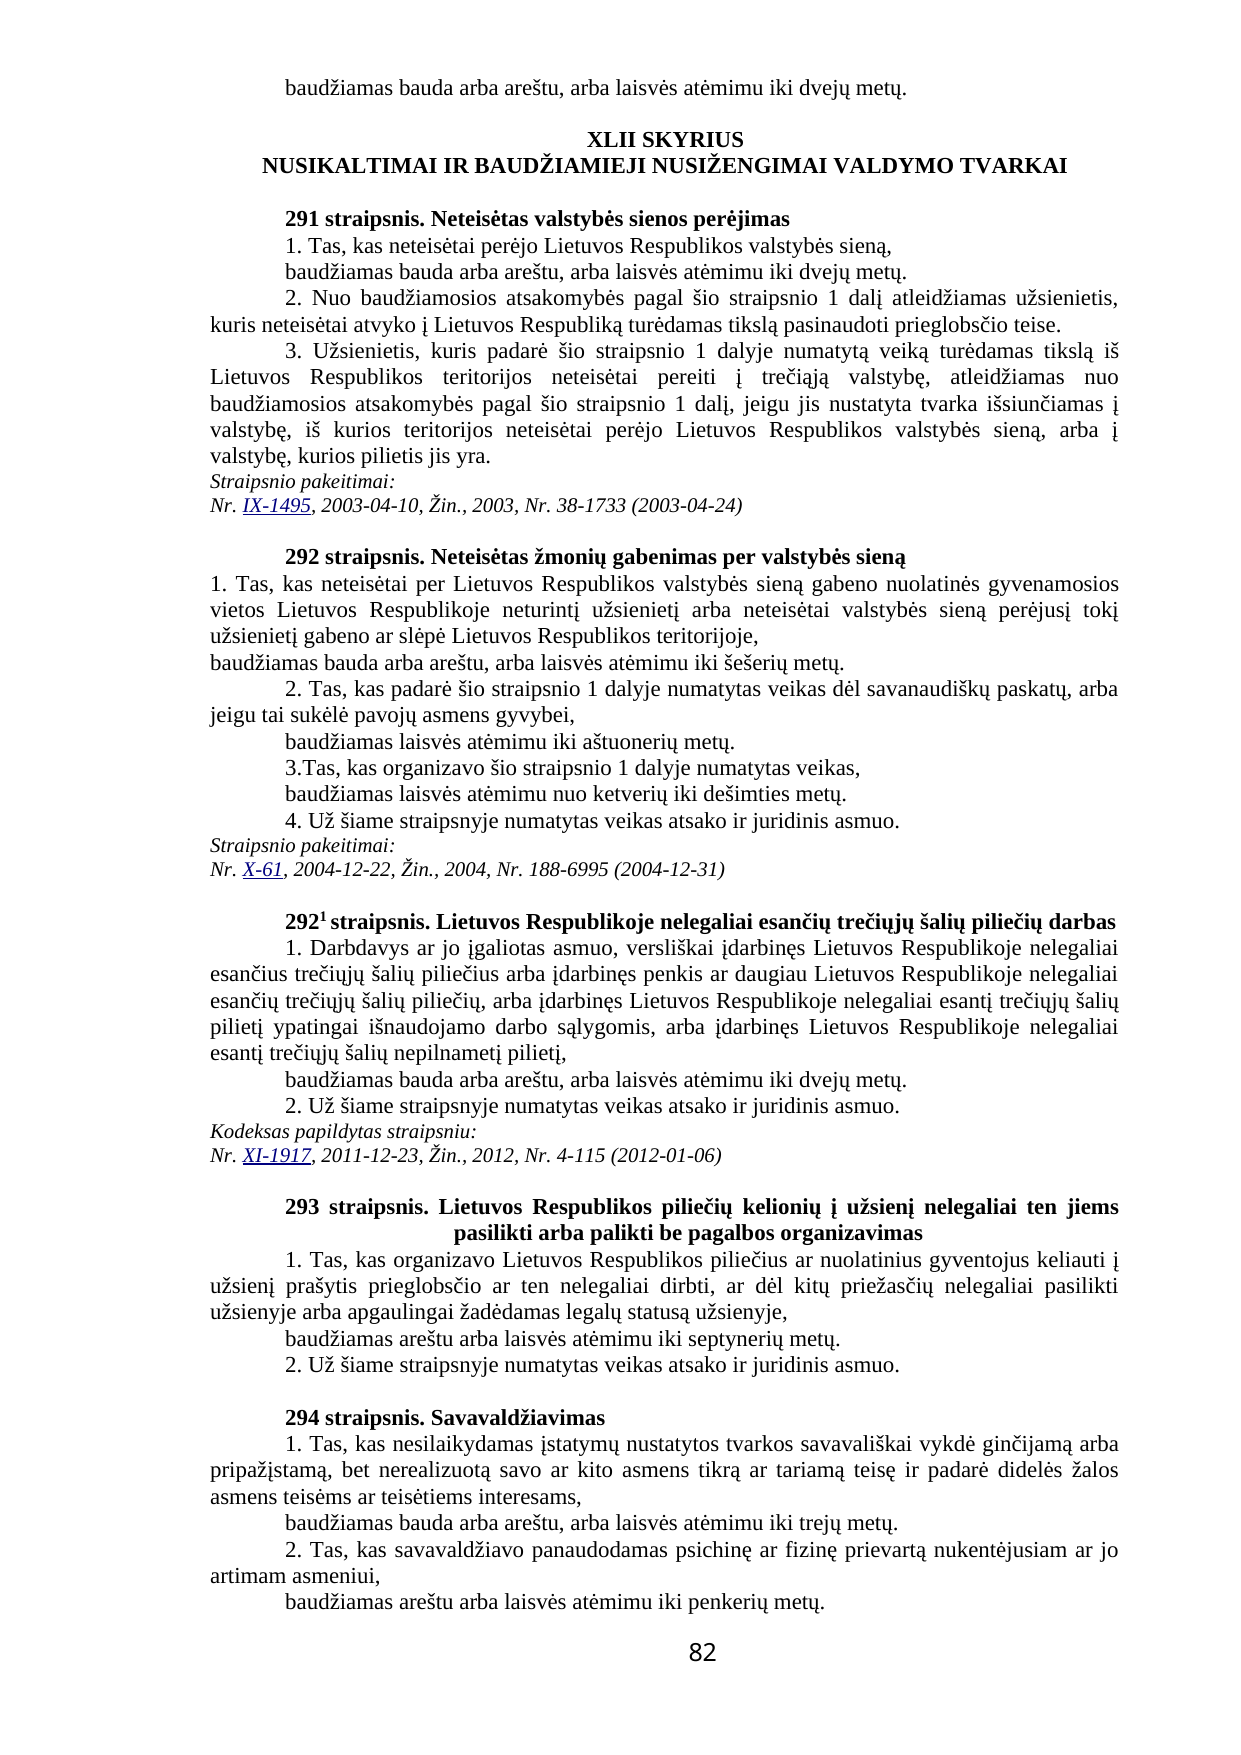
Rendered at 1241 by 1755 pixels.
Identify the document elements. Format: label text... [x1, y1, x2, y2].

text 2. Tas, kas savavaldžiavo panaudodamas psichinę ar fizinę prievartą nukentėjusiam ar jo artimam asmeniui, [210, 1536, 1120, 1588]
text 294 straipsnis. Savavaldžiavimas [210, 1404, 1120, 1430]
text baudžiamas bauda arba areštu, arba laisvės atėmimu iki dvejų metų. [210, 1066, 1120, 1092]
text 2. Tas, kas padarė šio straipsnio 1 dalyje numatytas veikas dėl savanaudiškų paskatų, arba jeigu tai sukėlė pavojų asmens gyvybei, [210, 675, 1120, 728]
text 1. Darbdavys ar jo įgaliotas asmuo, versliškai įdarbinęs Lietuvos Respublikoje nelegaliai esančius trečiųjų šalių piliečius arba įdarbinęs penkis ar daugiau Lietuvos Respublikoje nelegaliai esančių trečiųjų šalių piliečių, arba įdarbinęs Lietuvos Respublikoje nelegaliai esantį trečiųjų šalių pilietį ypatingai išnaudojamo darbo sąlygomis, arba įdarbinęs Lietuvos Respublikoje nelegaliai esantį trečiųjų šalių nepilnametį pilietį, [210, 934, 1120, 1066]
text Nr. XI-1917, 2011-12-23, Žin., 2012, Nr. 4-115 (2012-01-06) [210, 1143, 1120, 1167]
text 1. Tas, kas nesilaikydamas įstatymų nustatytos tvarkos savavališkai vykdė ginčijamą arba pripažįstamą, bet nerealizuotą savo ar kito asmens tikrą ar tariamą teisę ir padarė didelės žalos asmens teisėms ar teisėtiems interesams, [210, 1430, 1120, 1509]
text Kodeksas papildytas straipsniu: [210, 1118, 1120, 1143]
subtitle XLII SKYRIUS [210, 126, 1120, 153]
text 293 straipsnis. Lietuvos Respublikos piliečių kelionių į užsienį nelegaliai ten jiems pasilikti arba palikti be pagalbos organizavimas [285, 1193, 1120, 1246]
text 2921 straipsnis. Lietuvos Respublikoje nelegaliai esančių trečiųjų šalių piliečių darbas [285, 908, 1120, 934]
text Nr. X-61, 2004-12-22, Žin., 2004, Nr. 188-6995 (2004-12-31) [210, 857, 1120, 881]
text 4. Už šiame straipsnyje numatytas veikas atsako ir juridinis asmuo. [210, 807, 1120, 833]
text 2. Už šiame straipsnyje numatytas veikas atsako ir juridinis asmuo. [210, 1092, 1120, 1118]
text 2. Nuo baudžiamosios atsakomybės pagal šio straipsnio 1 dalį atleidžiamas užsienietis, kuris neteisėtai atvyko į Lietuvos Respubliką turėdamas tikslą pasinaudoti prieglobsčio teise. [210, 284, 1120, 337]
text 3.Tas, kas organizavo šio straipsnio 1 dalyje numatytas veikas, [210, 754, 1120, 781]
text baudžiamas bauda arba areštu, arba laisvės atėmimu iki šešerių metų. [210, 649, 1120, 675]
text baudžiamas bauda arba areštu, arba laisvės atėmimu iki trejų metų. [210, 1509, 1120, 1536]
text baudžiamas areštu arba laisvės atėmimu iki septynerių metų. [210, 1325, 1120, 1351]
text 1. Tas, kas organizavo Lietuvos Respublikos piliečius ar nuolatinius gyventojus keliauti į užsienį prašytis prieglobsčio ar ten nelegaliai dirbti, ar dėl kitų priežasčių nelegaliai pasilikti užsienyje arba apgaulingai žadėdamas legalų statusą užsienyje, [210, 1246, 1120, 1325]
text Straipsnio pakeitimai: [210, 833, 1120, 857]
text baudžiamas laisvės atėmimu nuo ketverių iki dešimties metų. [210, 781, 1120, 807]
text Straipsnio pakeitimai: [210, 469, 1120, 493]
text 292 straipsnis. Neteisėtas žmonių gabenimas per valstybės sieną [210, 543, 1120, 570]
text Nr. IX-1495, 2003-04-10, Žin., 2003, Nr. 38-1733 (2003-04-24) [210, 493, 1120, 517]
text 2. Už šiame straipsnyje numatytas veikas atsako ir juridinis asmuo. [210, 1351, 1120, 1377]
text baudžiamas bauda arba areštu, arba laisvės atėmimu iki dvejų metų. [210, 73, 1120, 100]
text NUSIKALTIMAI IR BAUDŽIAMIEJI NUSIŽENGIMAI VALDYMO TVARKAI [210, 153, 1120, 179]
text baudžiamas bauda arba areštu, arba laisvės atėmimu iki dvejų metų. [210, 258, 1120, 284]
text 291 straipsnis. Neteisėtas valstybės sienos perėjimas [210, 205, 1120, 232]
text baudžiamas areštu arba laisvės atėmimu iki penkerių metų. [210, 1588, 1120, 1615]
text 1. Tas, kas neteisėtai perėjo Lietuvos Respublikos valstybės sieną, [210, 232, 1120, 258]
text 1. Tas, kas neteisėtai per Lietuvos Respublikos valstybės sieną gabeno nuolatinės gyvenamosios vietos Lietuvos Respublikoje neturintį užsienietį arba neteisėtai valstybės sieną perėjusį tokį užsienietį gabeno ar slėpė Lietuvos Respublikos teritorijoje, [210, 570, 1120, 649]
text baudžiamas laisvės atėmimu iki aštuonerių metų. [210, 728, 1120, 754]
text 3. Užsienietis, kuris padarė šio straipsnio 1 dalyje numatytą veiką turėdamas tikslą iš Lietuvos Respublikos teritorijos neteisėtai pereiti į trečiąją valstybę, atleidžiamas nuo baudžiamosios atsakomybės pagal šio straipsnio 1 dalį, jeigu jis nustatyta tvarka išsiunčiamas į valstybę, iš kurios teritorijos neteisėtai perėjo Lietuvos Respublikos valstybės sieną, arba į valstybę, kurios pilietis jis yra. [210, 337, 1120, 469]
